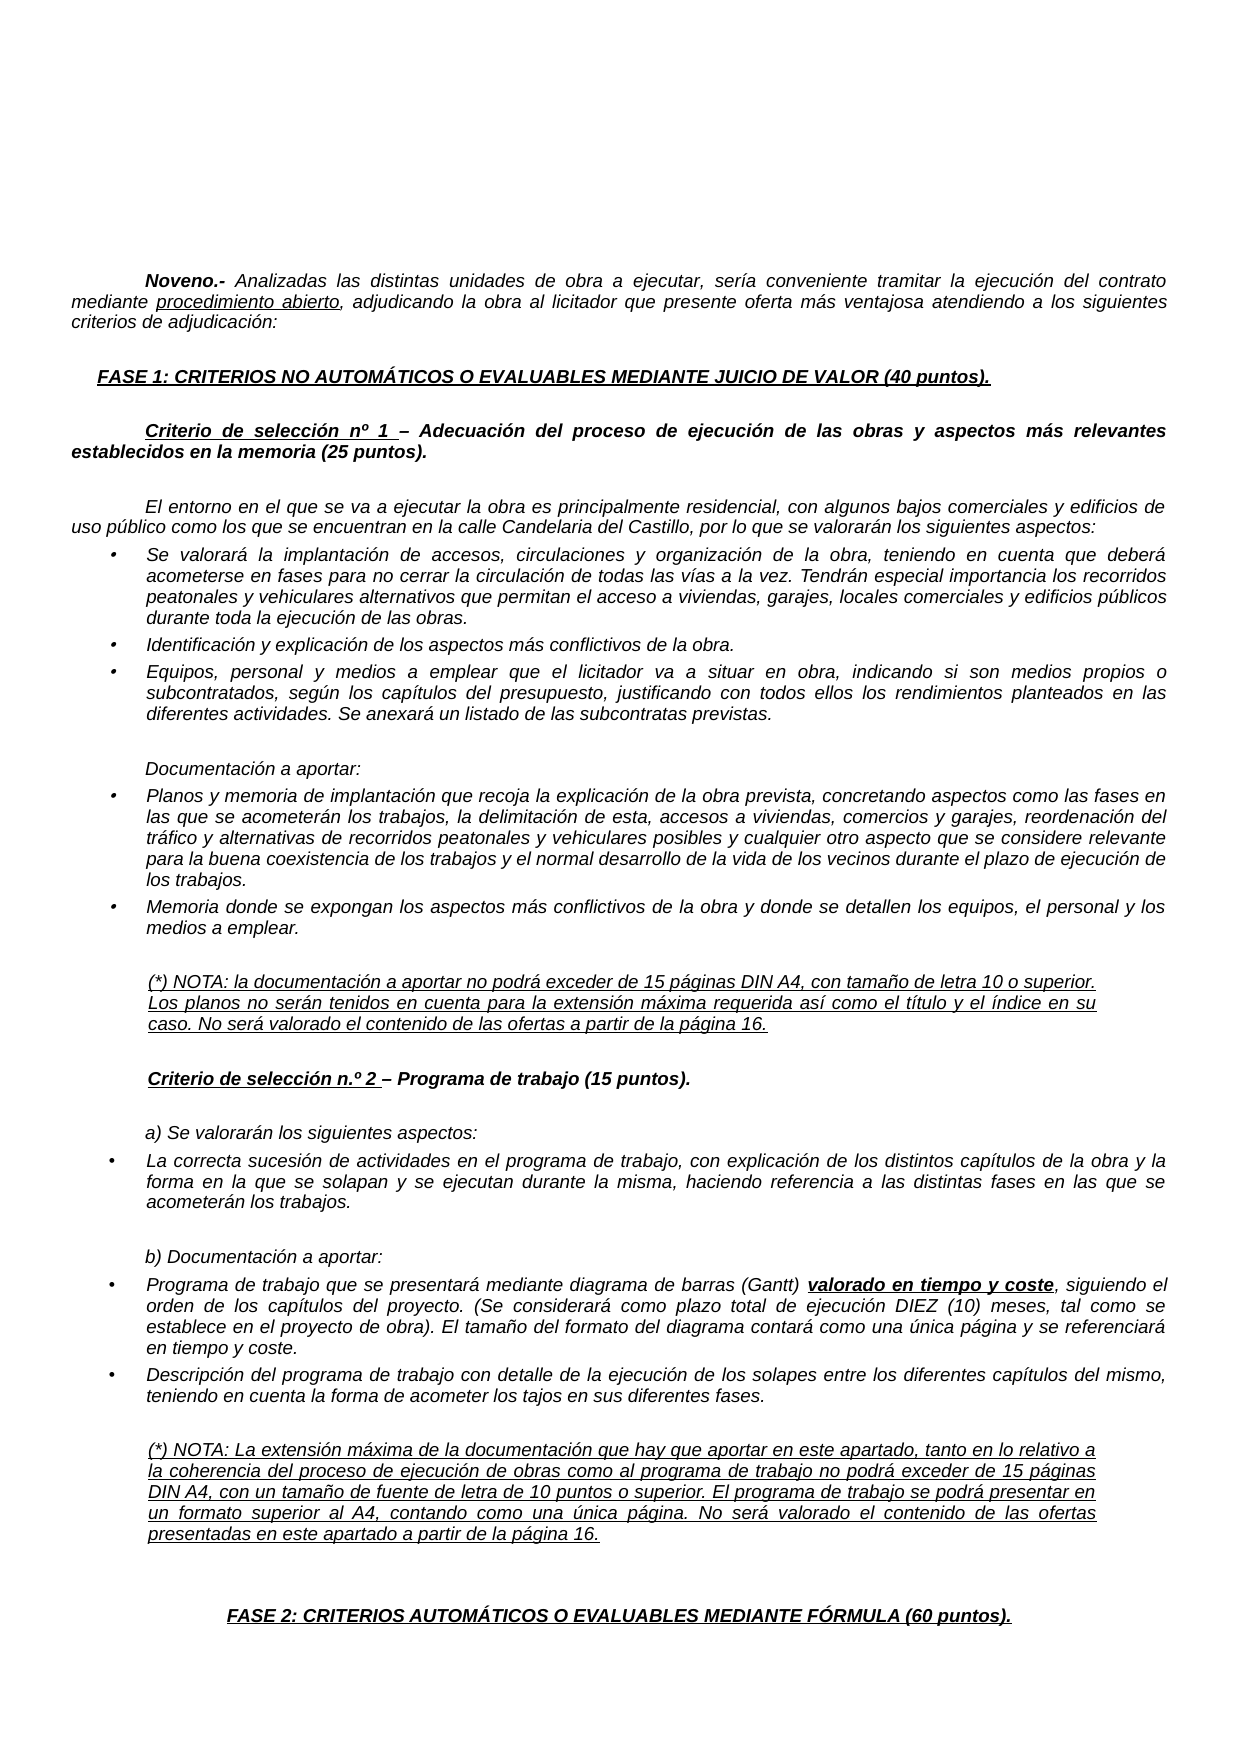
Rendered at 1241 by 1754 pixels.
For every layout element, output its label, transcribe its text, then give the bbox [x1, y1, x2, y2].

text FASE 1: CRITERIOS NO AUTOMÁTICOS O EVALUABLES MEDIANTE JUICIO DE VALOR (40 puntos). [97, 366, 1169, 387]
text Criterio de selección nº 1 – Adecuación del proceso de ejecución de las obras y aspectos más relevantes establecidos en la memoria (25 puntos). [71, 421, 1169, 463]
text (*) NOTA: La extensión máxima de la documentación que hay que aportar en este apartado, tanto en lo relativo a la coherencia del proceso de ejecución de obras como al programa de trabajo no podrá exceder de 15 páginas DIN A4, con un tamaño de fuente de letra de 10 puntos o superior. El programa de trabajo se podrá presentar en un formato superior al A4, contando como una única página. No será valorado el contenido de las ofertas presentadas en este apartado a partir de la página 16. [148, 1440, 1098, 1544]
list Planos y memoria de implantación que recoja la explicación de la obra prevista, concretando aspectos como las fases en las que se acometerán los trabajos, la delimitación de esta, accesos a viviendas, comercios y garajes, reordenación del tráfico y alternativas de recorridos peatonales y vehiculares posibles y cualquier otro aspecto que se considere relevante para la buena coexistencia de los trabajos y el normal desarrollo de la vida de los vecinos durante el plazo de ejecución de los trabajos. [108, 785, 1169, 890]
list Memoria donde se expongan los aspectos más conflictivos de la obra y donde se detallen los equipos, el personal y los medios a emplear. [108, 896, 1169, 938]
text FASE 2: CRITERIOS AUTOMÁTICOS O EVALUABLES MEDIANTE FÓRMULA (60 puntos). [71, 1605, 1169, 1626]
list Identificación y explicación de los aspectos más conflictivos de la obra. [108, 634, 1169, 655]
list La correcta sucesión de actividades en el programa de trabajo, con explicación de los distintos capítulos de la obra y la forma en la que se solapan y se ejecutan durante la misma, haciendo referencia a las distintas fases en las que se acometerán los trabajos. [108, 1150, 1169, 1213]
text (*) NOTA: la documentación a aportar no podrá exceder de 15 páginas DIN A4, con tamaño de letra 10 o superior. Los planos no serán tenidos en cuenta para la extensión máxima requerida así como el título y el índice en su caso. No será valorado el contenido de las ofertas a partir de la página 16. [148, 972, 1098, 1034]
list Programa de trabajo que se presentará mediante diagrama de barras (Gantt) valorado en tiempo y coste, siguiendo el orden de los capítulos del proyecto. (Se considerará como plazo total de ejecución DIEZ (10) meses, tal como se establece en el proyecto de obra). El tamaño del formato del diagrama contará como una única página y se referenciará en tiempo y coste. [108, 1274, 1169, 1358]
text Documentación a aportar: [71, 758, 1169, 779]
list Descripción del programa de trabajo con detalle de la ejecución de los solapes entre los diferentes capítulos del mismo, teniendo en cuenta la forma de acometer los tajos en sus diferentes fases. [108, 1364, 1169, 1406]
text Criterio de selección n.º 2 – Programa de trabajo (15 puntos). [147, 1068, 1169, 1089]
list Equipos, personal y medios a emplear que el licitador va a situar en obra, indicando si son medios propios o subcontratados, según los capítulos del presupuesto, justificando con todos ellos los rendimientos planteados en las diferentes actividades. Se anexará un listado de las subcontratas previstas. [108, 662, 1169, 724]
text Noveno.- Analizadas las distintas unidades de obra a ejecutar, sería conveniente tramitar la ejecución del contrato mediante procedimiento abierto, adjudicando la obra al licitador que presente oferta más ventajosa atendiendo a los siguientes criterios de adjudicación: [71, 270, 1169, 333]
text El entorno en el que se va a ejecutar la obra es principalmente residencial, con algunos bajos comerciales y edificios de uso público como los que se encuentran en la calle Candelaria del Castillo, por lo que se valorarán los siguientes aspectos: [71, 496, 1169, 538]
list Se valorará la implantación de accesos, circulaciones y organización de la obra, teniendo en cuenta que deberá acometerse en fases para no cerrar la circulación de todas las vías a la vez. Tendrán especial importancia los recorridos peatonales y vehiculares alternativos que permitan el acceso a viviendas, garajes, locales comerciales y edificios públicos durante toda la ejecución de las obras. [108, 544, 1169, 628]
text b) Documentación a aportar: [71, 1247, 1169, 1268]
text a) Se valorarán los siguientes aspectos: [71, 1123, 1167, 1144]
